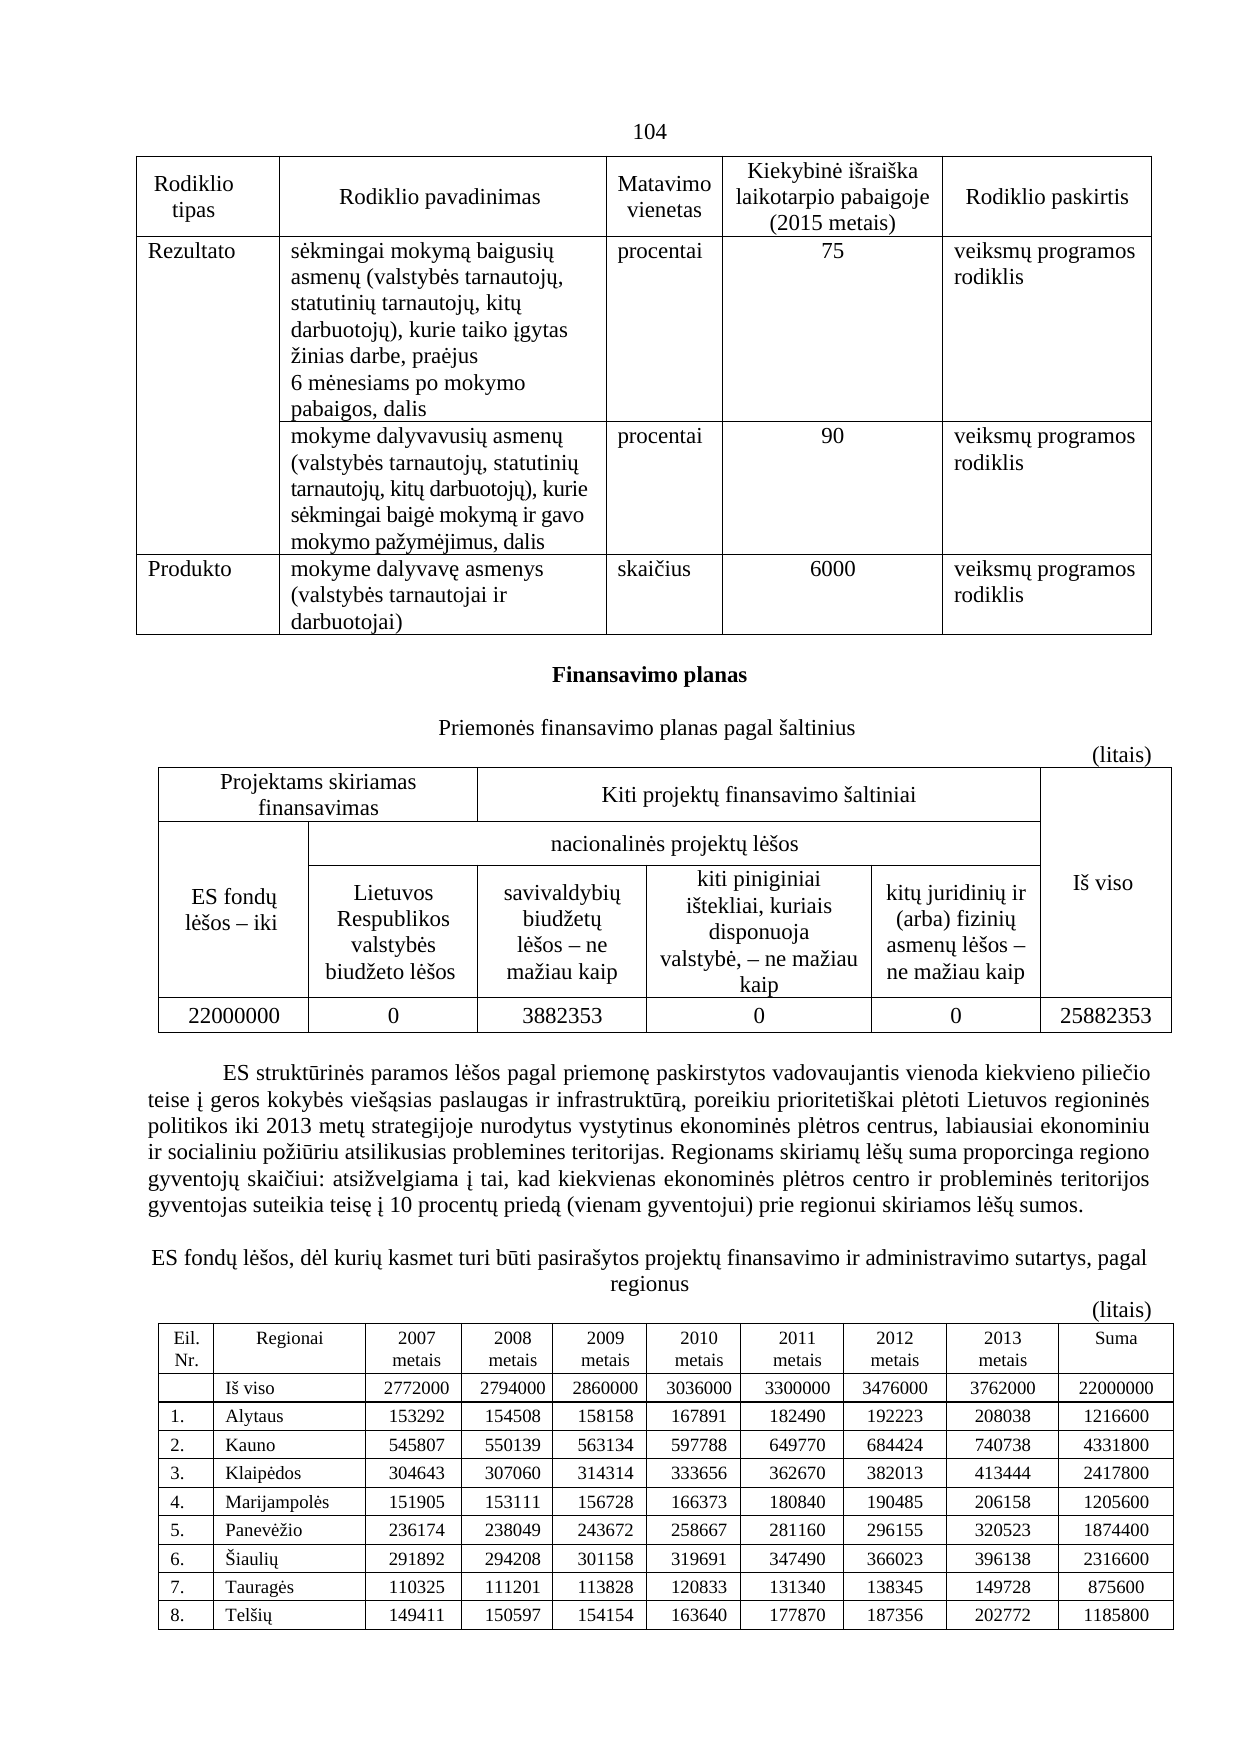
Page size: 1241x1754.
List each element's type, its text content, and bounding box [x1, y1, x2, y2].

table_cell savivaldybių biudžetų lėšos – ne mažiau kaip [478, 866, 646, 997]
table_cell 7. [159, 1573, 213, 1600]
table_cell 2. [159, 1431, 213, 1458]
text (litais) [148, 741, 1152, 767]
table_cell 25882353 [1041, 998, 1171, 1032]
table_cell 163640 [647, 1601, 740, 1629]
table_cell Panevėžio [214, 1516, 365, 1543]
table_cell 131340 [741, 1573, 843, 1600]
text (litais) [148, 1297, 1152, 1323]
table_header Regionai [214, 1324, 365, 1373]
table_cell veiksmų programos rodiklis [943, 237, 1151, 421]
table_cell 151905 [366, 1488, 461, 1515]
table_cell 597788 [647, 1431, 740, 1458]
table_cell 2772000 [366, 1374, 461, 1401]
table_cell 333656 [647, 1459, 740, 1487]
table_cell 291892 [366, 1545, 461, 1572]
table_cell 550139 [462, 1431, 552, 1458]
table_cell 0 [647, 998, 871, 1032]
table_header Eil. Nr. [159, 1324, 213, 1373]
table_cell [159, 1374, 213, 1401]
table_cell 156728 [553, 1488, 646, 1515]
table_cell 1. [159, 1403, 213, 1430]
table_cell 304643 [366, 1459, 461, 1487]
table_cell kiti piniginiai ištekliai, kuriais disponuoja valstybė, – ne mažiau kaip [647, 866, 871, 997]
table_cell mokyme dalyvavusių asmenų (valstybės tarnautojų, statutinių tarnautojų, kitų darbuotojų), kurie sėkmingai baigė mokymą ir gavo mokymo pažymėjimus, dalis [280, 422, 606, 554]
table_cell 314314 [553, 1459, 646, 1487]
table_cell 90 [723, 422, 942, 554]
text Finansavimo planas [148, 662, 1152, 688]
table_cell 281160 [741, 1516, 843, 1543]
table_cell 202772 [947, 1601, 1058, 1629]
table_cell 158158 [553, 1403, 646, 1430]
table_cell 192223 [844, 1403, 946, 1430]
table_cell 3762000 [947, 1374, 1058, 1401]
table_cell 167891 [647, 1403, 740, 1430]
table_cell 545807 [366, 1431, 461, 1458]
table_cell kitų juridinių ir (arba) fizinių asmenų lėšos – ne mažiau kaip [872, 866, 1040, 997]
table_cell 110325 [366, 1573, 461, 1600]
text ES fondų lėšos, dėl kurių kasmet turi būti pasirašytos projektų finansavimo ir administravimo sutartys, pagal regionus [148, 1244, 1152, 1297]
table_cell 307060 [462, 1459, 552, 1487]
table_cell procentai [607, 237, 722, 421]
table_header 2009 metais [553, 1324, 646, 1373]
table_cell 0 [309, 998, 477, 1032]
table_cell 4331800 [1059, 1431, 1173, 1458]
table_header 2012 metais [844, 1324, 946, 1373]
table_cell 3036000 [647, 1374, 740, 1401]
table_cell Tauragės [214, 1573, 365, 1600]
table_cell 2794000 [462, 1374, 552, 1401]
table_cell 1874400 [1059, 1516, 1173, 1543]
table_cell 149411 [366, 1601, 461, 1629]
table_cell 296155 [844, 1516, 946, 1543]
table_cell 166373 [647, 1488, 740, 1515]
table_cell 8. [159, 1601, 213, 1629]
table_header 2010 metais [647, 1324, 740, 1373]
table_header Projektams skiriamas finansavimas [159, 768, 477, 821]
table_cell 190485 [844, 1488, 946, 1515]
table_cell 5. [159, 1516, 213, 1543]
table_cell Šiaulių [214, 1545, 365, 1572]
table_cell 182490 [741, 1403, 843, 1430]
table_header Rodiklio tipas [137, 157, 279, 236]
table_header Rodiklio pavadinimas [280, 157, 606, 236]
table_cell 366023 [844, 1545, 946, 1572]
table_cell 113828 [553, 1573, 646, 1600]
table_cell 3300000 [741, 1374, 843, 1401]
table_cell 1205600 [1059, 1488, 1173, 1515]
table_cell 4. [159, 1488, 213, 1515]
table_cell 177870 [741, 1601, 843, 1629]
table_cell 75 [723, 237, 942, 421]
table_cell sėkmingai mokymą baigusių asmenų (valstybės tarnautojų, statutinių tarnautojų, kitų darbuotojų), kurie taiko įgytas žinias darbe, praėjus 6 mėnesiams po mokymo pabaigos, dalis [280, 237, 606, 421]
table_cell 180840 [741, 1488, 843, 1515]
table_cell 875600 [1059, 1573, 1173, 1600]
table_cell 120833 [647, 1573, 740, 1600]
table_header 2011 metais [741, 1324, 843, 1373]
table_cell 301158 [553, 1545, 646, 1572]
table_cell 294208 [462, 1545, 552, 1572]
table_cell Iš viso [214, 1374, 365, 1401]
table_cell Kauno [214, 1431, 365, 1458]
table_header 2013 metais [947, 1324, 1058, 1373]
table_cell 153111 [462, 1488, 552, 1515]
table_header 2007 metais [366, 1324, 461, 1373]
table_cell 319691 [647, 1545, 740, 1572]
table_cell 208038 [947, 1403, 1058, 1430]
table_cell 258667 [647, 1516, 740, 1543]
text ES struktūrinės paramos lėšos pagal priemonę paskirstytos vadovaujantis vienoda kiekvieno piliečio teise į geros kokybės viešąsias paslaugas ir infrastruktūrą, poreikiu prioritetiškai plėtoti Lietuvos regioninės politikos iki 2013 metų strategijoje nurodytus vystytinus ekonominės plėtros centrus, labiausiai ekonominiu ir socialiniu požiūriu atsilikusias problemines teritorijas. Regionams skiriamų lėšų suma proporcinga regiono gyventojų skaičiui: atsižvelgiama į tai, kad kiekvienas ekonominės plėtros centro ir probleminės teritorijos gyventojas suteikia teisę į 10 procentų priedą (vienam gyventojui) prie regionui skiriamos lėšų sumos. [148, 1059, 1152, 1217]
table_cell 3882353 [478, 998, 646, 1032]
table_cell 1185800 [1059, 1601, 1173, 1629]
table_header Matavimo vienetas [607, 157, 722, 236]
table_cell 6. [159, 1545, 213, 1572]
table_cell 149728 [947, 1573, 1058, 1600]
table_cell 740738 [947, 1431, 1058, 1458]
table_cell Marijampolės [214, 1488, 365, 1515]
table_cell 413444 [947, 1459, 1058, 1487]
table_cell 236174 [366, 1516, 461, 1543]
table_header Suma [1059, 1324, 1173, 1373]
table_cell 0 [872, 998, 1040, 1032]
table_cell Telšių [214, 1601, 365, 1629]
table_cell 111201 [462, 1573, 552, 1600]
table_cell 347490 [741, 1545, 843, 1572]
table_cell 6000 [723, 555, 942, 634]
table_cell Lietuvos Respublikos valstybės biudžeto lėšos [309, 866, 477, 997]
table_header Iš viso [1041, 768, 1171, 997]
table_header Kiekybinė išraiška laikotarpio pabaigoje (2015 metais) [723, 157, 942, 236]
table_cell 238049 [462, 1516, 552, 1543]
table_cell 684424 [844, 1431, 946, 1458]
table_cell 2860000 [553, 1374, 646, 1401]
table_cell 22000000 [1059, 1374, 1173, 1401]
table_cell veiksmų programos rodiklis [943, 555, 1151, 634]
table_cell 150597 [462, 1601, 552, 1629]
table_cell Alytaus [214, 1403, 365, 1430]
table_cell 243672 [553, 1516, 646, 1543]
table_cell Rezultato [137, 237, 279, 554]
table_header Kiti projektų finansavimo šaltiniai [478, 768, 1040, 821]
table_cell 362670 [741, 1459, 843, 1487]
table_cell ES fondų lėšos – iki [159, 822, 308, 997]
table_cell 187356 [844, 1601, 946, 1629]
table_cell 2417800 [1059, 1459, 1173, 1487]
table_cell 154508 [462, 1403, 552, 1430]
table_cell Produkto [137, 555, 279, 634]
table_cell 396138 [947, 1545, 1058, 1572]
table_cell skaičius [607, 555, 722, 634]
table_cell 320523 [947, 1516, 1058, 1543]
table_cell 3. [159, 1459, 213, 1487]
table_cell 154154 [553, 1601, 646, 1629]
table_cell mokyme dalyvavę asmenys (valstybės tarnautojai ir darbuotojai) [280, 555, 606, 634]
table_header 2008 metais [462, 1324, 552, 1373]
table_cell Klaipėdos [214, 1459, 365, 1487]
table_cell 2316600 [1059, 1545, 1173, 1572]
table_cell 382013 [844, 1459, 946, 1487]
table_cell 1216600 [1059, 1403, 1173, 1430]
text Priemonės finansavimo planas pagal šaltinius [148, 714, 1152, 741]
table_cell nacionalinės projektų lėšos [309, 822, 1040, 864]
table_cell procentai [607, 422, 722, 554]
table_cell 206158 [947, 1488, 1058, 1515]
table_cell 22000000 [159, 998, 308, 1032]
table_cell veiksmų programos rodiklis [943, 422, 1151, 554]
table_cell 3476000 [844, 1374, 946, 1401]
table_cell 138345 [844, 1573, 946, 1600]
table_header Rodiklio paskirtis [943, 157, 1151, 236]
table_cell 649770 [741, 1431, 843, 1458]
table_cell 563134 [553, 1431, 646, 1458]
table_cell 153292 [366, 1403, 461, 1430]
